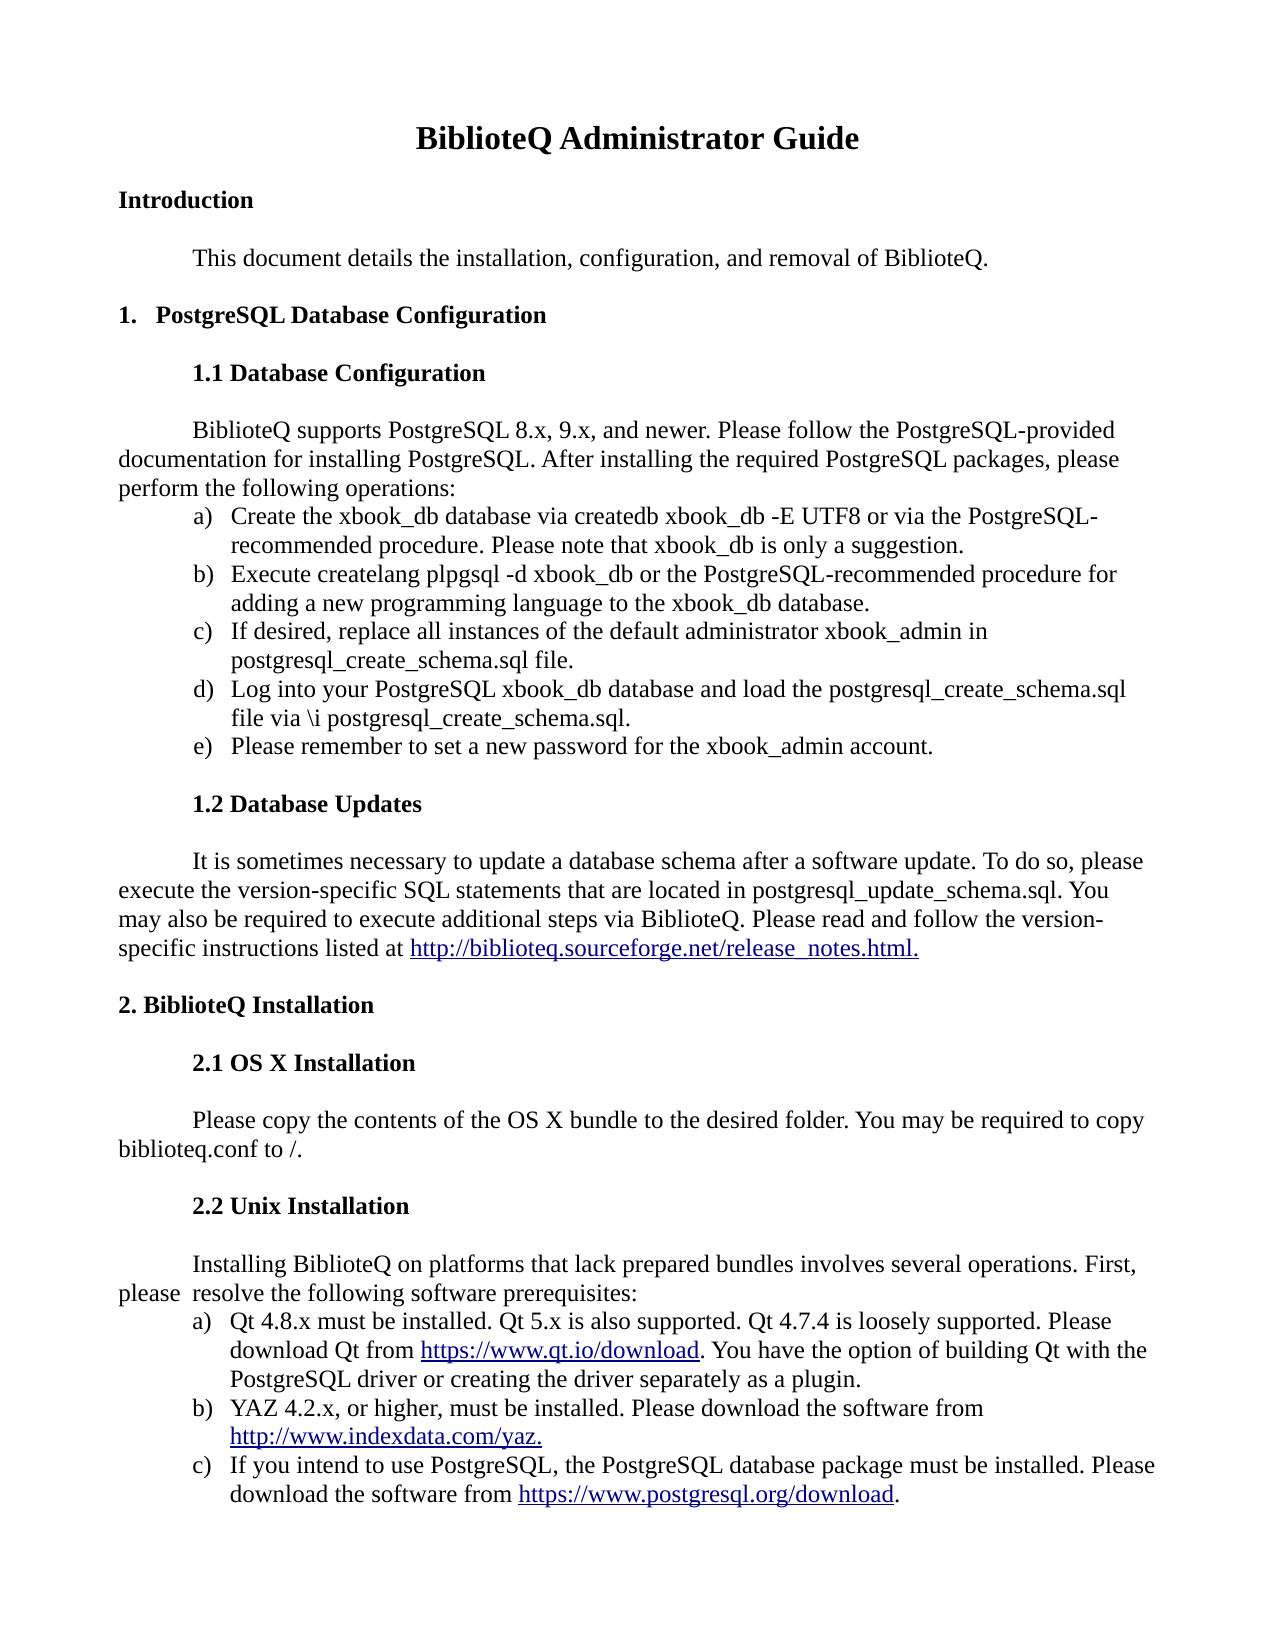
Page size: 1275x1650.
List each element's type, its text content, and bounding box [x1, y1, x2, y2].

text Please copy the contents of the OS X bundle to the desired folder. You may be required to copy biblioteq.conf to /. [118, 1105, 1157, 1163]
text Installing BiblioteQ on platforms that lack prepared bundles involves several operations. First, please resolve the following software prerequisites: [118, 1249, 1157, 1306]
list If you intend to use PostgreSQL, the PostgreSQL database package must be installed. Please download the software from https://www.postgresql.org/download. [192, 1450, 1157, 1508]
text BiblioteQ Administrator Guide [118, 118, 1157, 156]
list Create the xbook_db database via createdb xbook_db -E UTF8 or via the PostgreSQL-recommended procedure. Please note that xbook_db is only a suggestion. [193, 501, 1157, 559]
text It is sometimes necessary to update a database schema after a software update. To do so, please execute the version-specific SQL statements that are located in postgresql_update_schema.sql. You may also be required to execute additional steps via BiblioteQ. Please read and follow the version-specific instructions listed at http://biblioteq.sourceforge.net/release_notes.html. [118, 846, 1157, 961]
text 2.2 Unix Installation [118, 1191, 1157, 1220]
text BiblioteQ supports PostgreSQL 8.x, 9.x, and newer. Please follow the PostgreSQL-provided documentation for installing PostgreSQL. After installing the required PostgreSQL packages, please perform the following operations: [118, 415, 1157, 501]
text 1.2 Database Updates [118, 789, 1157, 818]
list Log into your PostgreSQL xbook_db database and load the postgresql_create_schema.sql file via \i postgresql_create_schema.sql. [193, 674, 1157, 731]
text Introduction [118, 185, 1157, 214]
list Qt 4.8.x must be installed. Qt 5.x is also supported. Qt 4.7.4 is loosely supported. Please download Qt from https://www.qt.io/download. You have the option of building Qt with the PostgreSQL driver or creating the driver separately as a plugin. [192, 1306, 1157, 1393]
list Execute createlang plpgsql -d xbook_db or the PostgreSQL-recommended procedure for adding a new programming language to the xbook_db database. [193, 559, 1157, 616]
text 2.1 OS X Installation [118, 1048, 1157, 1076]
list Please remember to set a new password for the xbook_admin account. [193, 731, 1157, 760]
text This document details the installation, configuration, and removal of BiblioteQ. [118, 243, 1157, 271]
list If desired, replace all instances of the default administrator xbook_admin in postgresql_create_schema.sql file. [193, 616, 1157, 674]
list PostgreSQL Database Configuration [118, 300, 1157, 329]
text 1.1 Database Configuration [118, 358, 1157, 386]
list YAZ 4.2.x, or higher, must be installed. Please download the software from http://www.indexdata.com/yaz. [192, 1393, 1157, 1450]
text 2. BiblioteQ Installation [118, 990, 1157, 1019]
